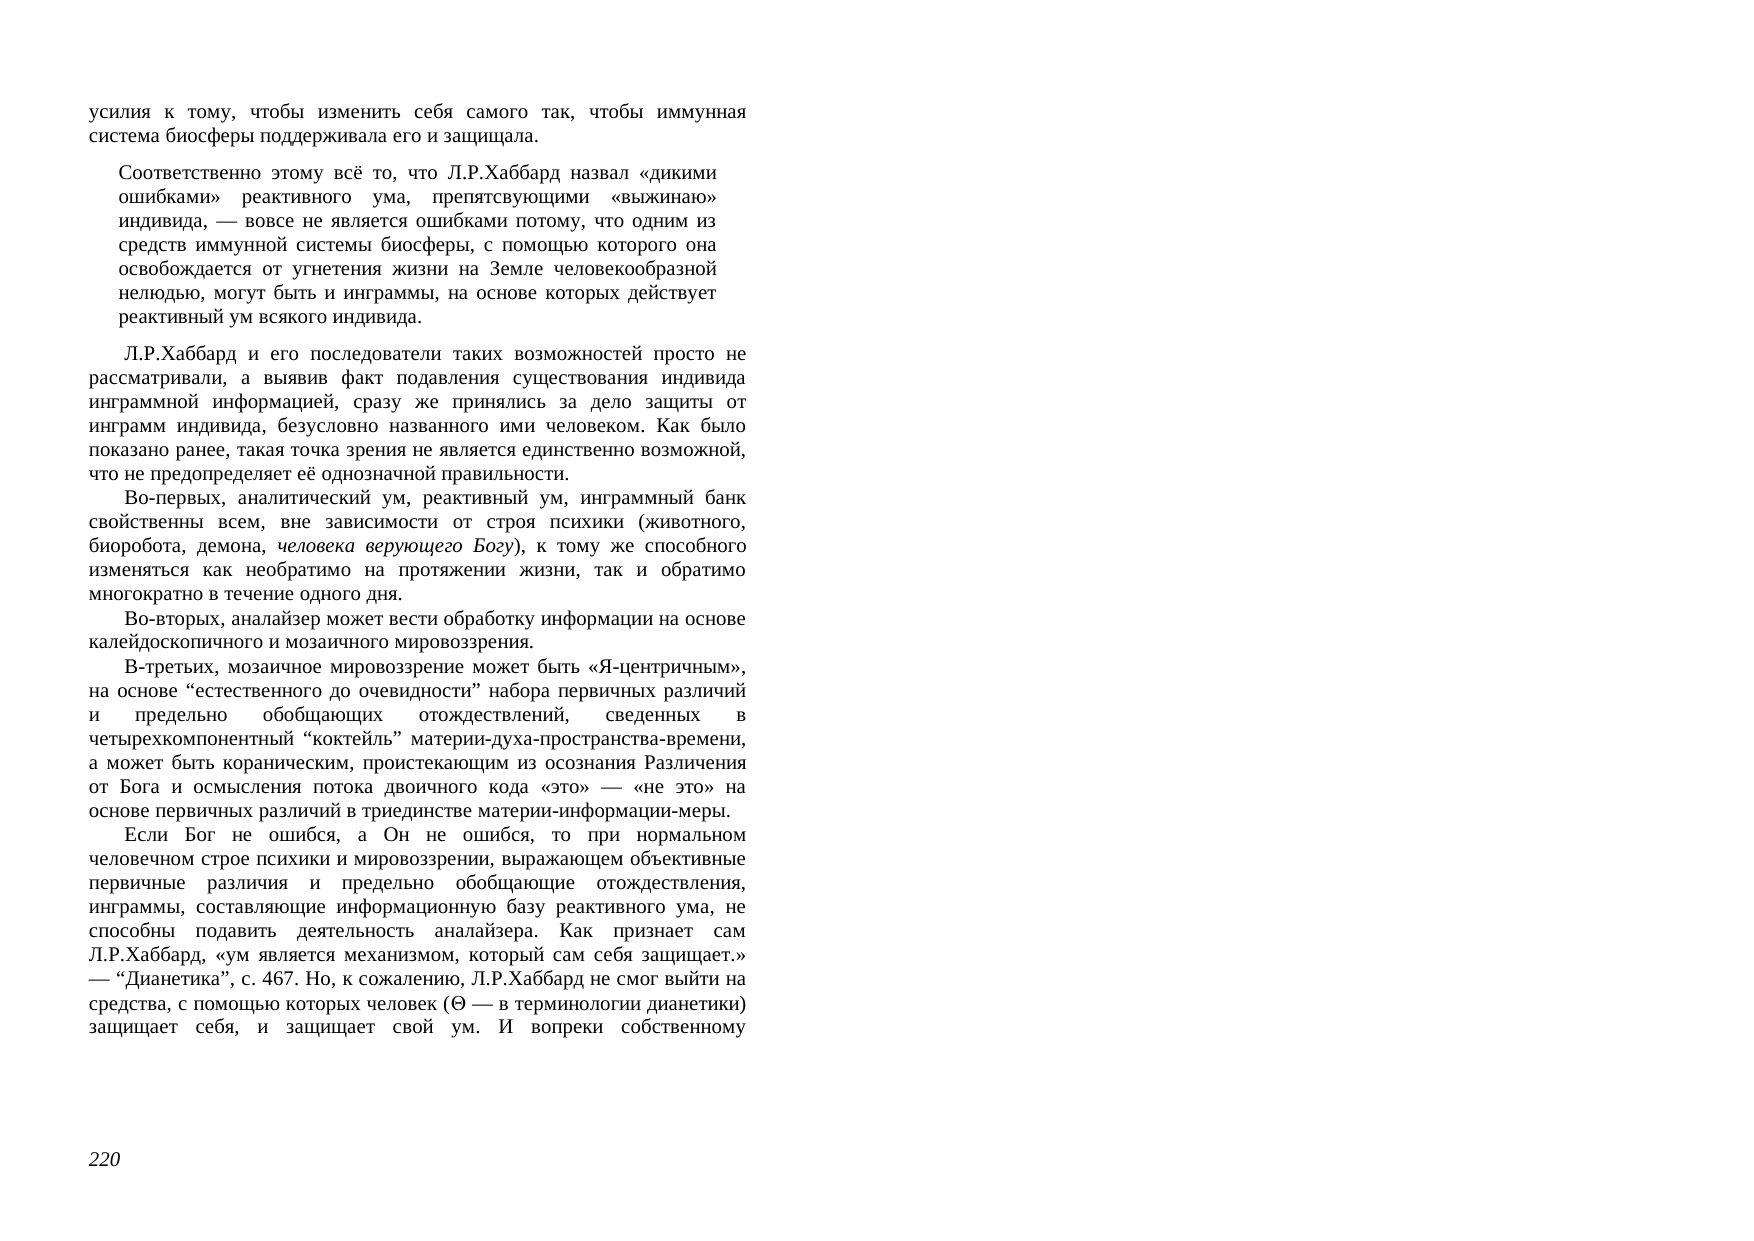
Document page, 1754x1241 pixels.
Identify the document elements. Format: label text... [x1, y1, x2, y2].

text Если Бог не ошибся, а Он не ошибся, то при нормальном человечном строе психики и мировоззрении, выражающем объективные первичные различия и предельно обобщающие отождествления, инграммы, составляющие информационную базу реактивного ума, не способны подавить деятельность аналайзера. Как признает сам Л.Р.Хаббард, «ум является механизмом, который сам себя защищает.» — “Дианетика”, с. 467. Но, к сожалению, Л.Р.Хаббард не смог выйти на средства, с помощью которых человек (Q — в терминологии дианетики) защищает себя, и защищает свой ум. И вопреки собственному [89, 822, 747, 1062]
text В-третьих, мозаичное мировоззрение может быть «Я-центричным», на основе “естественного до очевидности” набора первичных различий и предельно обобщающих отождествлений, сведенных в четырехкомпонентный “коктейль” материи-духа-пространства-времени, а может быть кораническим, проистекающим из осознания Различения от Бога и осмысления потока двоичного кода «это» — «не это» на основе первичных различий в триединстве материи-информации-меры. [89, 653, 747, 822]
text Во-вторых, аналайзер может вести обработку информации на основе калейдоскопичного и мозаичного мировоззрения. [89, 605, 747, 653]
text Соответственно этому всё то, что Л.Р.Хаббард назвал «дикими ошибками» реактивного ума, препятсвующими «выжинаю» индивида, — вовсе не является ошибками потому, что одним из средств иммунной системы биосферы, с помощью которого она освобождается от угнетения жизни на Земле человекообразной нелюдью, могут быть и инграммы, на основе которых действует реактивный ум всякого индивида. [118, 160, 717, 328]
text усилия к тому, чтобы изменить себя самого так, чтобы иммунная система биосферы поддерживала его и защищала. [89, 99, 747, 147]
text Во-первых, аналитический ум, реактивный ум, инграммный банк свойственны всем, вне зависимости от строя психики (животного, биоробота, демона, человека верующего Богу), к тому же способного изменяться как необратимо на протяжении жизни, так и обратимо многократно в течение одного дня. [89, 485, 747, 605]
text Л.Р.Хаббард и его последователи таких возможностей просто не рассматривали, а выявив факт подавления существования индивида инграммной информацией, сразу же принялись за дело защиты от инграмм индивида, безусловно названного ими человеком. Как было показано ранее, такая точка зрения не является единственно возможной, что не предопределяет её однозначной правильности. [89, 341, 747, 485]
